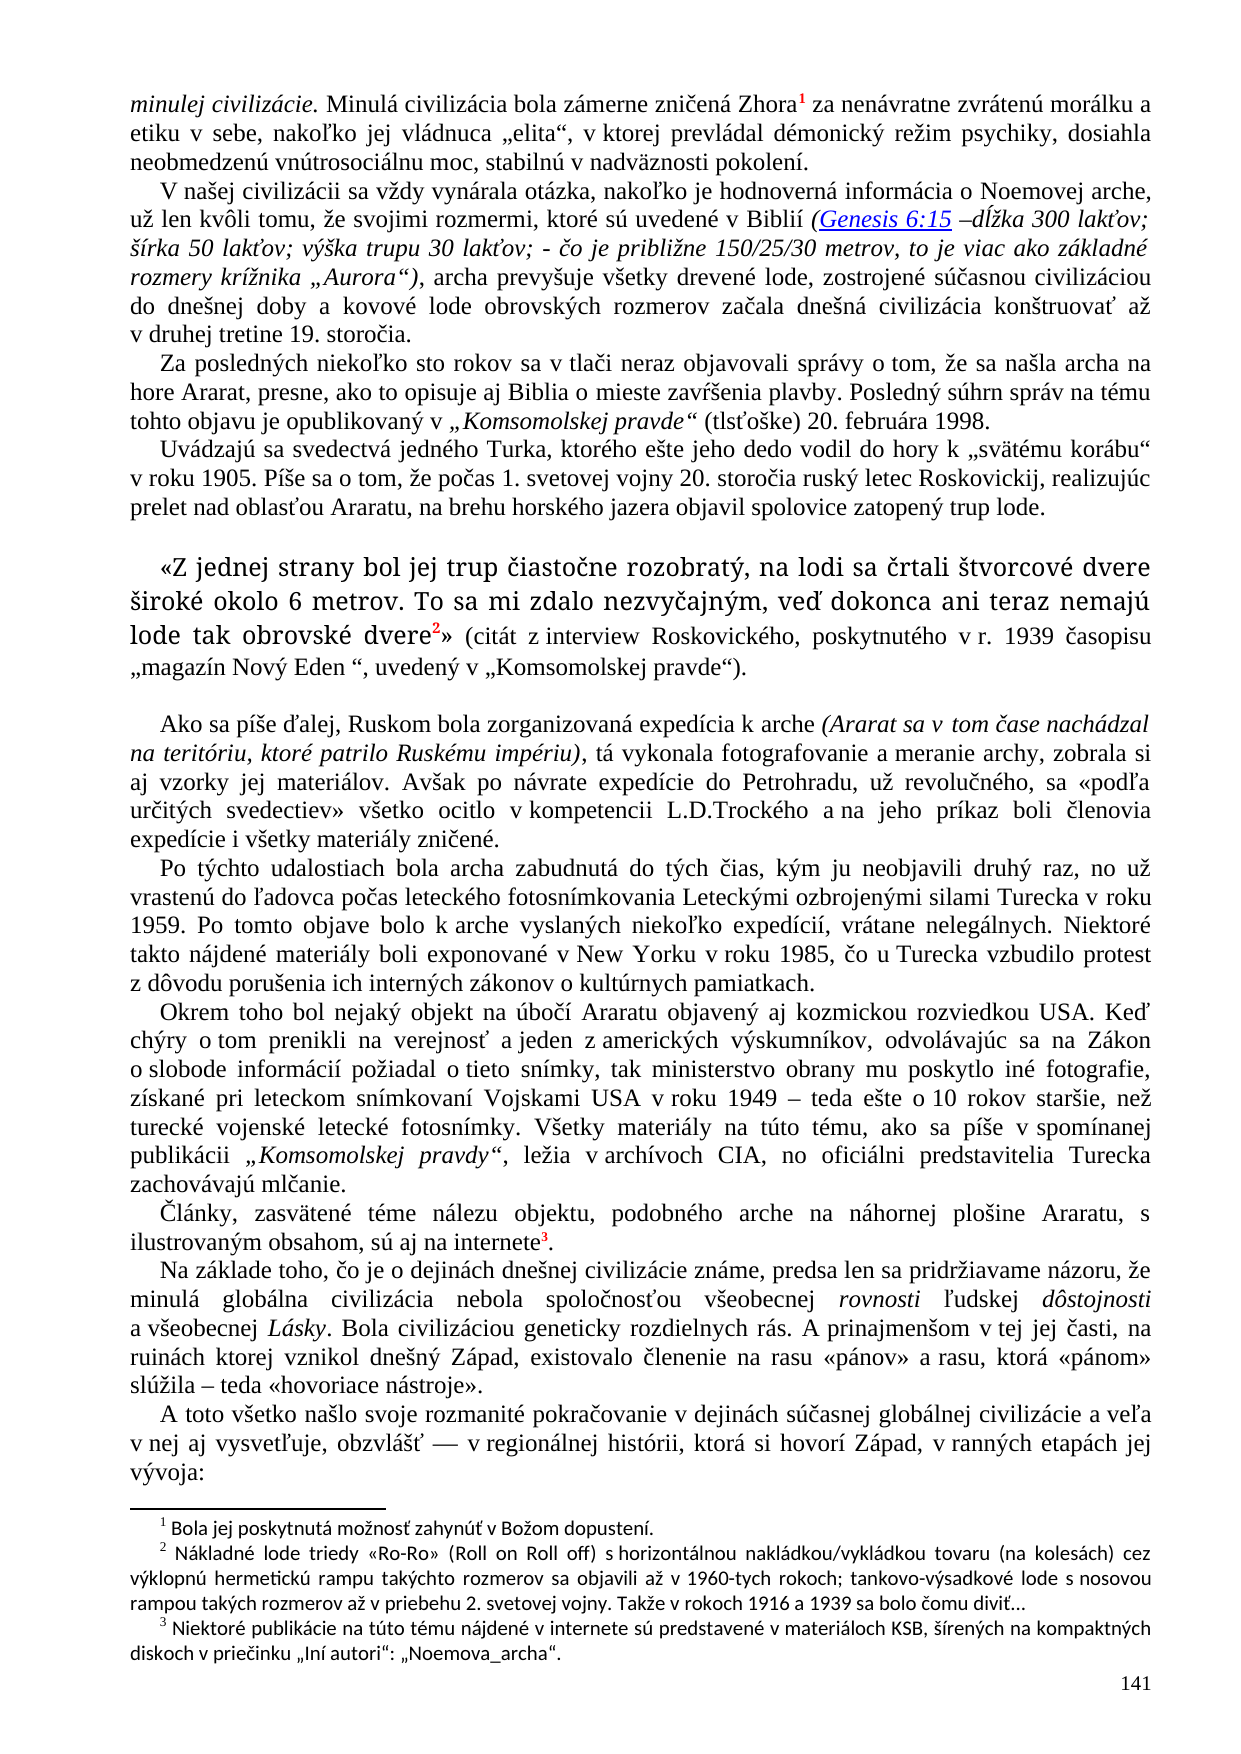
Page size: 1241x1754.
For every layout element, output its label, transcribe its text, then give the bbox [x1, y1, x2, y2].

text Články, zasvätené téme nálezu objektu, podobného arche na náhornej plošine Araratu, s ilustrovaným obsahom, sú aj na internete. [130, 1198, 1152, 1256]
text Bola jej poskytnutá možnosť zahynúť v Božom dopustení. [130, 1515, 1152, 1540]
text Po týchto udalostiach bola archa zabudnutá do tých čias, kým ju neobjavili druhý raz, no už vrastenú do ľadovca počas leteckého fotosnímkovania Leteckými ozbrojenými silami Turecka v roku 1959. Po tomto objave bolo k arche vyslaných niekoľko expedícií, vrátane nelegálnych. Niektoré takto nájdené materiály boli exponované v New Yorku v roku 1985, čo u Turecka vzbudilo protest z dôvodu porušenia ich interných zákonov o kultúrnych pamiatkach. [130, 853, 1152, 997]
text Na základe toho, čo je o dejinách dnešnej civilizácie známe, predsa len sa pridržiavame názoru, že minulá globálna civilizácia nebola spoločnosťou všeobecnej rovnosti ľudskej dôstojnosti a všeobecnej Lásky. Bola civilizáciou geneticky rozdielnych rás. A prinajmenšom v tej jej časti, na ruinách ktorej vznikol dnešný Západ, existovalo členenie na rasu «pánov» a rasu, ktorá «pánom» slúžila – teda «hovoriace nástroje». [130, 1256, 1152, 1399]
text Uvádzajú sa svedectvá jedného Turka, ktorého ešte jeho dedo vodil do hory k „svätému korábu“ v roku 1905. Píše sa o tom, že počas 1. svetovej vojny 20. storočia ruský letec Roskovickij, realizujúc prelet nad oblasťou Araratu, na brehu horského jazera objavil spolovice zatopený trup lode. [130, 434, 1152, 521]
text Za posledných niekoľko sto rokov sa v tlači neraz objavovali správy o tom, že sa našla archa na hore Ararat, presne, ako to opisuje aj Biblia o mieste zavŕšenia plavby. Posledný súhrn správ na tému tohto objavu je opublikovaný v „Komsomolskej pravde“ (tlsťoške) 20. februára 1998. [130, 348, 1152, 434]
text minulej civilizácie. Minulá civilizácia bola zámerne zničená Zhora za nenávratne zvrátenú morálku a etiku v sebe, nakoľko jej vládnuca „elita“, v ktorej prevládal démonický režim psychiky, dosiahla neobmedzenú vnútrosociálnu moc, stabilnú v nadväznosti pokolení. [130, 89, 1152, 176]
text Ako sa píše ďalej, Ruskom bola zorganizovaná expedícia k arche (Ararat sa v tom čase nachádzal na teritóriu, ktoré patrilo Ruskému impériu), tá vykonala fotografovanie a meranie archy, zobrala si aj vzorky jej materiálov. Avšak po návrate expedície do Petrohradu, už revolučného, sa «podľa určitých svedectiev» všetko ocitlo v kompetencii L.D.Trockého a na jeho príkaz boli členovia expedície i všetky materiály zničené. [130, 709, 1152, 853]
text Nákladné lode triedy «Ro-Ro» (Roll on Roll off) s horizontálnou nakládkou/vykládkou tovaru (na kolesách) cez výklopnú hermetickú rampu takýchto rozmerov sa objavili až v 1960-tych rokoch; tankovo-výsadkové lode s nosovou rampou takých rozmerov až v priebehu 2. svetovej vojny. Takže v rokoch 1916 a 1939 sa bolo čomu diviť... [130, 1540, 1152, 1615]
text V našej civilizácii sa vždy vynárala otázka, nakoľko je hodnoverná informácia o Noemovej arche, už len kvôli tomu, že svojimi rozmermi, ktoré sú uvedené v Biblií (Genesis 6:15 –dĺžka 300 lakťov; šírka 50 lakťov; výška trupu 30 lakťov; - čo je približne 150/25/30 metrov, to je viac ako základné rozmery krížnika „Aurora“), archa prevyšuje všetky drevené lode, zostrojené súčasnou civilizáciou do dnešnej doby a kovové lode obrovských rozmerov začala dnešná civilizácia konštruovať až v druhej tretine 19. storočia. [130, 176, 1152, 348]
text Okrem toho bol nejaký objekt na úbočí Araratu objavený aj kozmickou rozviedkou USA. Keď chýry o tom prenikli na verejnosť a jeden z amerických výskumníkov, odvolávajúc sa na Zákon o slobode informácií požiadal o tieto snímky, tak ministerstvo obrany mu poskytlo iné fotografie, získané pri leteckom snímkovaní Vojskami USA v roku 1949 – teda ešte o 10 rokov staršie, než turecké vojenské letecké fotosnímky. Všetky materiály na túto tému, ako sa píše v spomínanej publikácii „Komsomolskej pravdy“, ležia v archívoch CIA, no oficiálni predstavitelia Turecka zachovávajú mlčanie. [130, 997, 1152, 1198]
text Niektoré publikácie na túto tému nájdené v internete sú predstavené v materiáloch KSB, šírených na kompaktných diskoch v priečinku „Iní autori“: „Noemova_archa“. [130, 1615, 1152, 1665]
text «Z jednej strany bol jej trup čiastočne rozobratý, na lodi sa črtali štvorcové dvere široké okolo 6 metrov. To sa mi zdalo nezvyčajným, veď dokonca ani teraz nemajú lode tak obrovské dvere» (citát z interview Roskovického, poskytnutého v r. 1939 časopisu „magazín Nový Eden “, uvedený v „Komsomolskej pravde“). [130, 549, 1152, 681]
text A toto všetko našlo svoje rozmanité pokračovanie v dejinách súčasnej globálnej civilizácie a veľa v nej aj vysvetľuje, obzvlášť — v regionálnej histórii, ktorá si hovorí Západ, v ranných etapách jej vývoja: [130, 1399, 1152, 1486]
